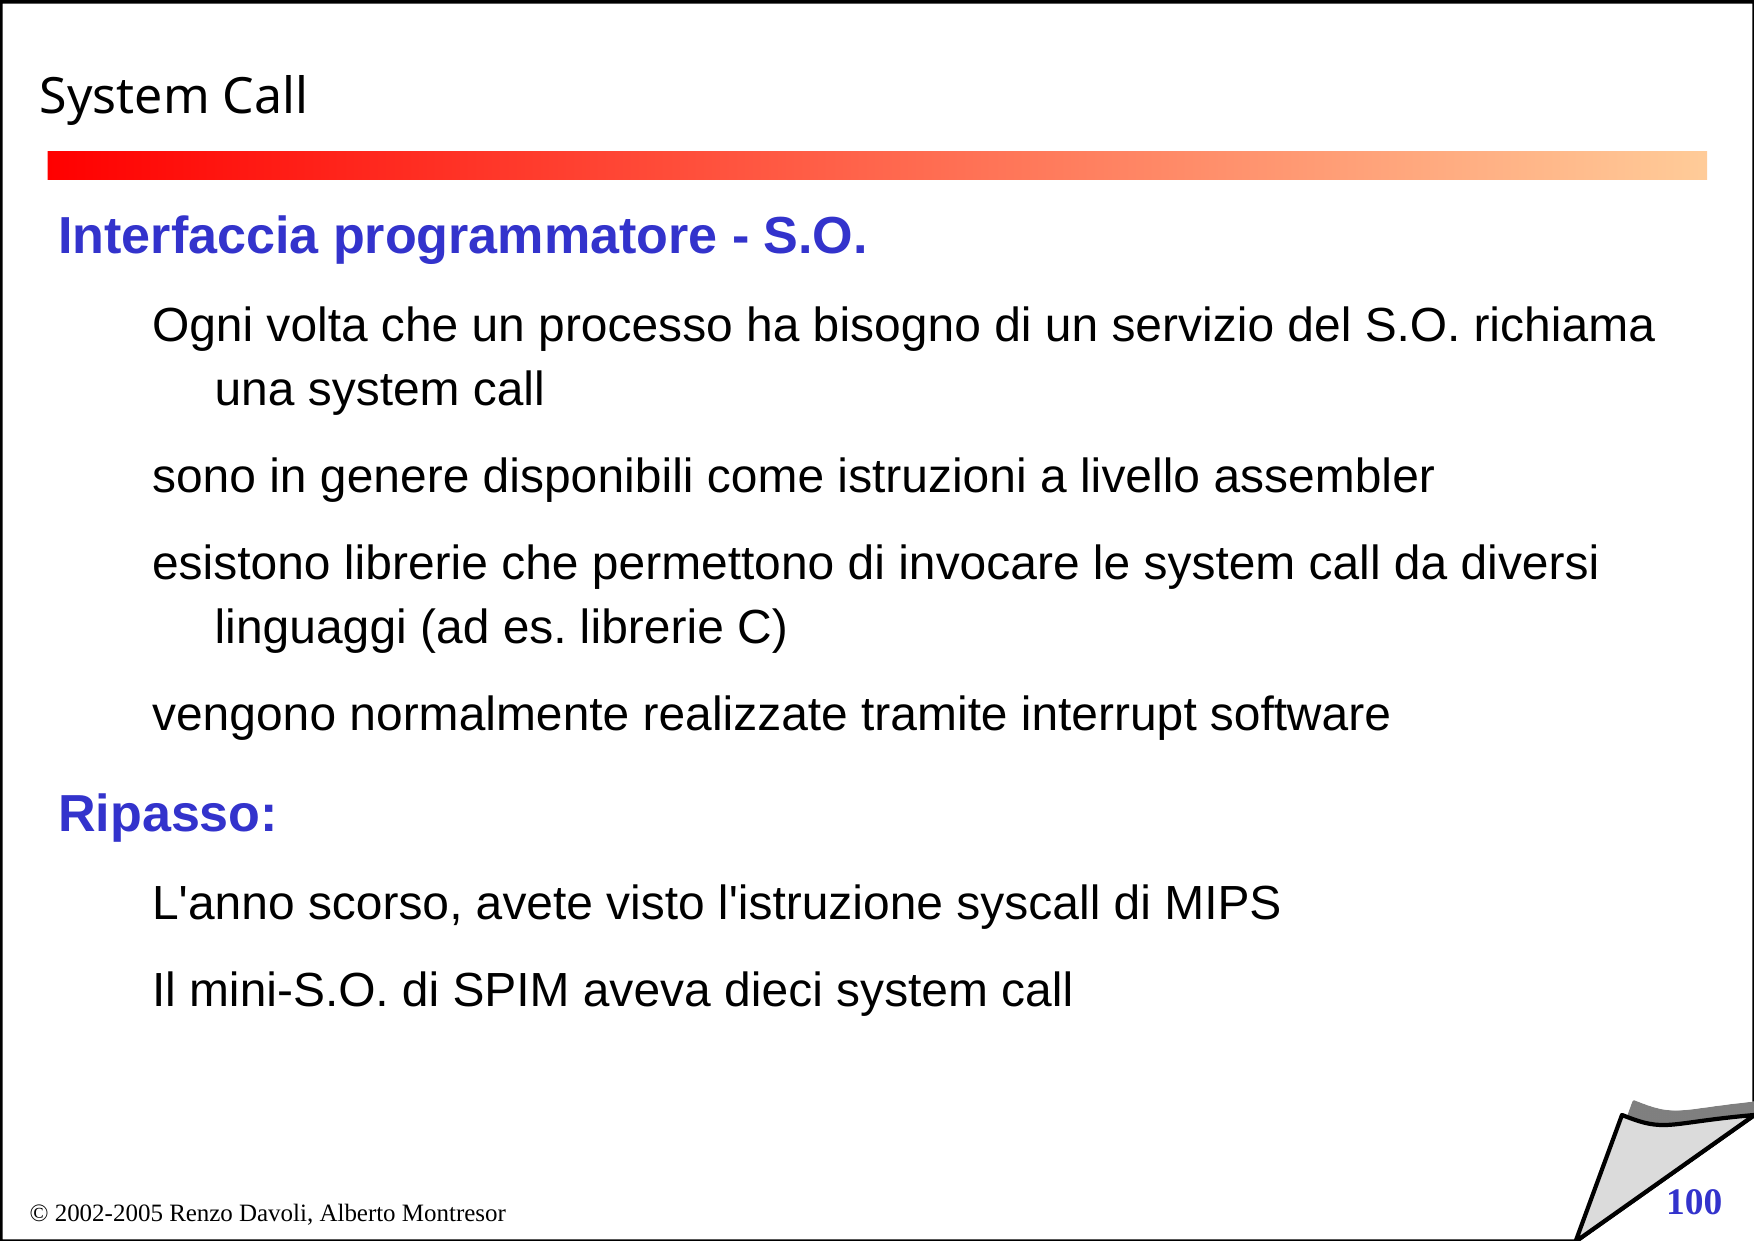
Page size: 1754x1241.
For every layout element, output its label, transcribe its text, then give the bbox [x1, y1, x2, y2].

list Interfaccia programmatore - S.O. Ogni volta che un processo ha bisogno di un servizio del S.O. richiama una system call sono in genere disponibili come istruzioni a livello assembler esistono librerie che permettono di invocare le system call da diversi linguaggi (ad es. librerie C) vengono normalmente realizzate tramite interrupt software Ripasso: L'anno scorso, avete visto l'istruzione syscall di MIPS Il mini-S.O. di SPIM aveva dieci system call [58, 206, 1696, 1042]
title System Call [40, 49, 1713, 144]
